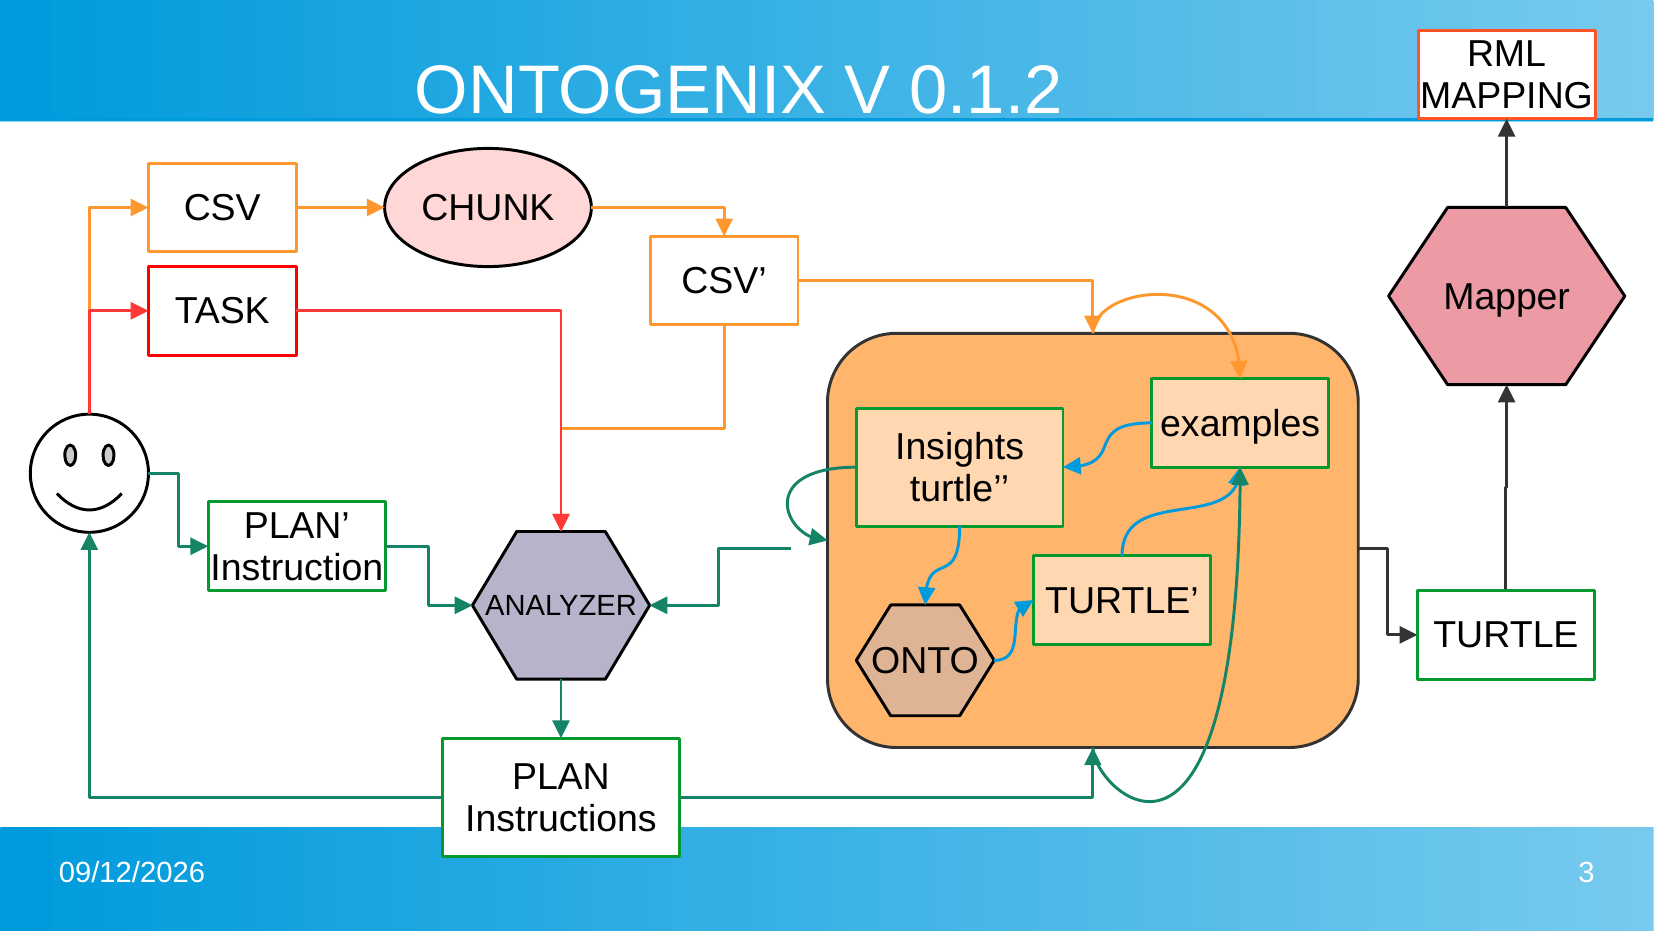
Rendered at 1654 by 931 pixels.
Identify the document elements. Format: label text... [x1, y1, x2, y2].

text_box ONTO [856, 604, 994, 716]
title ONTOGENIX V 0.1.2 [0, 0, 1478, 178]
text_box [1207, 333, 1359, 748]
text_box [30, 414, 149, 533]
text_box [827, 469, 1238, 748]
text_box RML MAPPING [1418, 30, 1596, 119]
text_box examples [1151, 378, 1329, 468]
text_box [927, 425, 1238, 658]
text_box TURTLE [1417, 590, 1595, 680]
text_box [827, 333, 1239, 468]
text_box ANALYZER [472, 531, 650, 680]
text_box CHUNK [384, 148, 592, 267]
text_box Mapper [1388, 207, 1625, 385]
text_box TURTLE’ [1033, 555, 1211, 645]
text_box PLAN Instructions [442, 738, 680, 857]
text_box PLAN’ Instruction [208, 501, 386, 591]
text_box TASK [148, 266, 297, 356]
text_box CSV’ [650, 236, 799, 325]
text_box CSV [148, 163, 297, 252]
text_box Insights turtle’’ [856, 408, 1063, 527]
